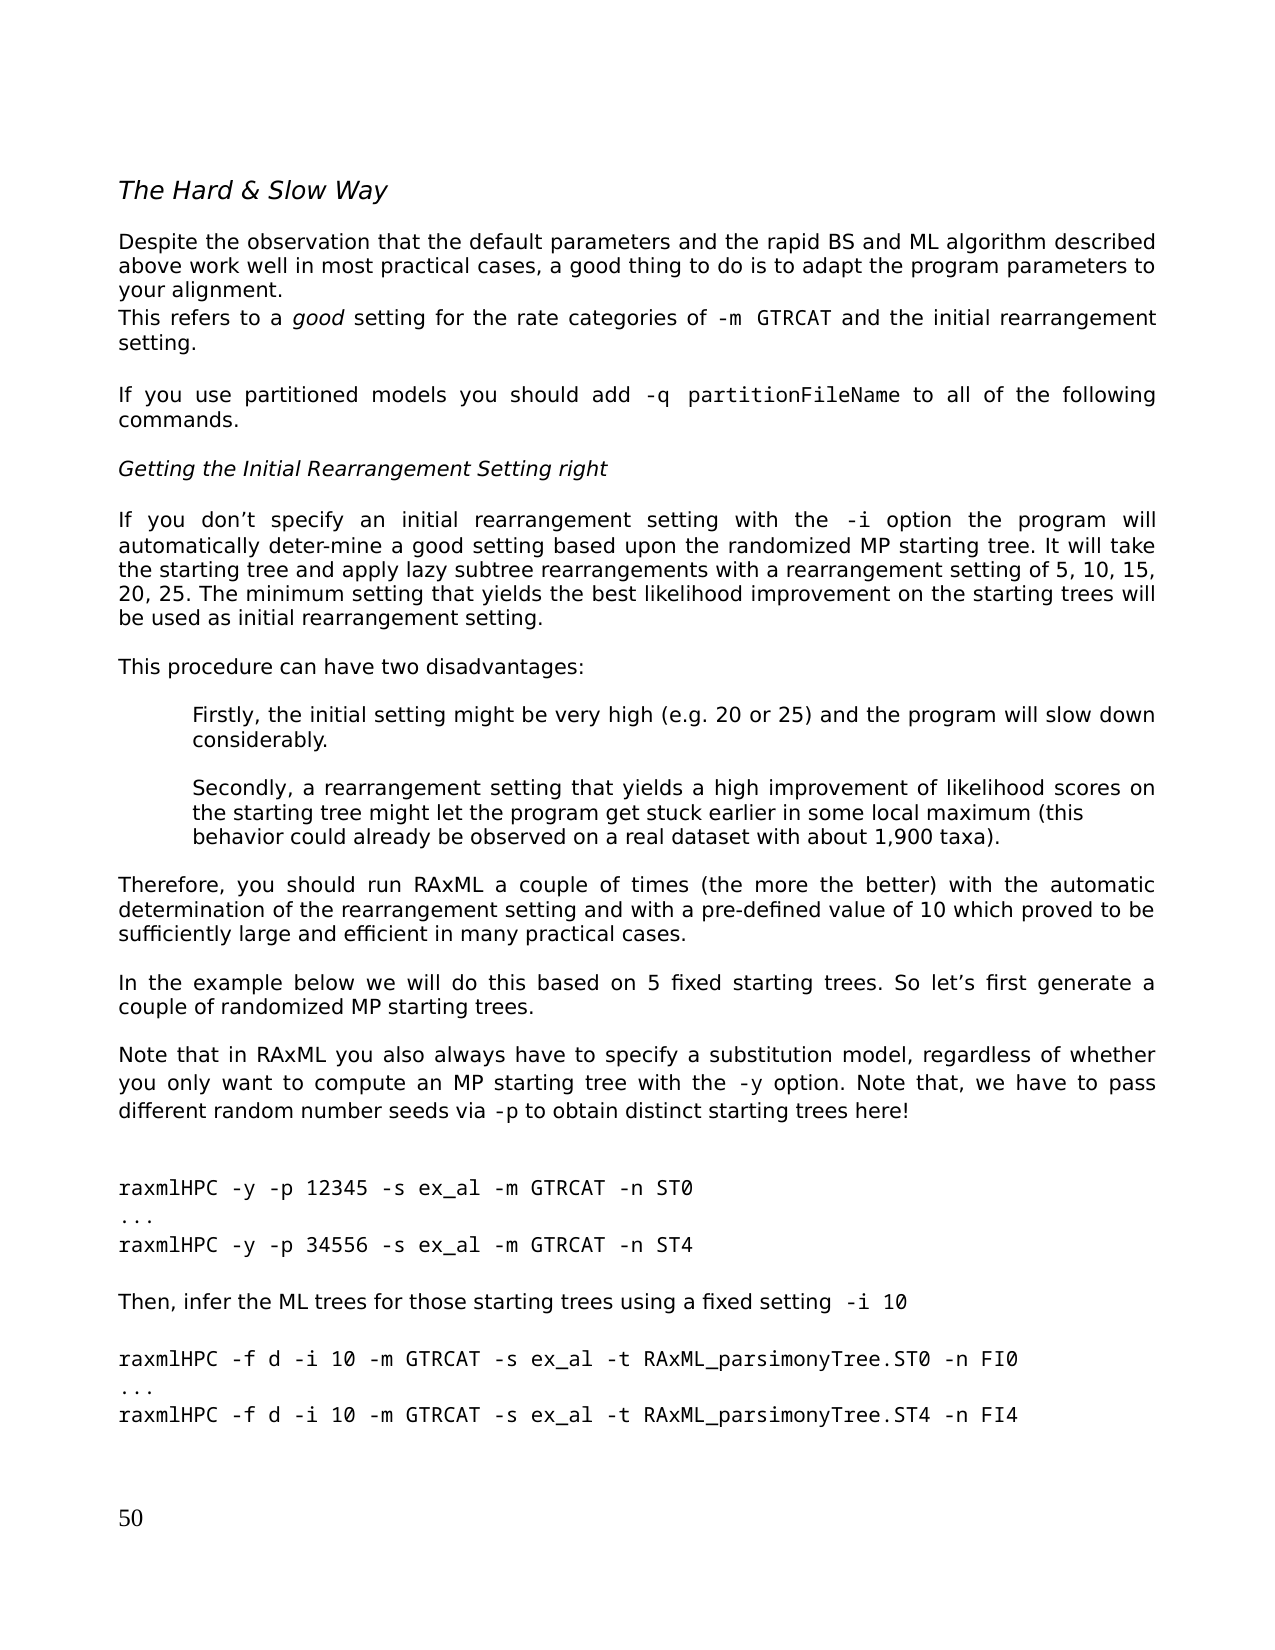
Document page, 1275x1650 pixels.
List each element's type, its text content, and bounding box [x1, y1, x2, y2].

text raxmlHPC -f d -i 10 -m GTRCAT -s ex_al -t RAxML_parsimonyTree.ST0 -n FI0 [118, 1344, 1157, 1372]
text Firstly, the initial setting might be very high (e.g. 20 or 25) and the program will slow down considerably. [192, 703, 1157, 752]
text This procedure can have two disadvantages: [118, 655, 1157, 679]
text ... [118, 1372, 1157, 1401]
text Getting the Initial Rearrangement Setting right [118, 457, 1157, 481]
text raxmlHPC -f d -i 10 -m GTRCAT -s ex_al -t RAxML_parsimonyTree.ST4 -n FI4 [118, 1401, 1157, 1429]
text raxmlHPC -y -p 12345 -s ex_al -m GTRCAT -n ST0 [118, 1173, 1157, 1201]
text behavior could already be observed on a real dataset with about 1,900 taxa). [118, 825, 1157, 849]
text If you don’t specify an initial rearrangement setting with the -i option the program will automatically deter-mine a good setting based upon the randomized MP starting tree. It will take the starting tree and apply lazy subtree rearrangements with a rearrangement setting of 5, 10, 15, 20, 25. The minimum setting that yields the best likelihood improvement on the starting trees will be used as initial rearrangement setting. [118, 505, 1157, 631]
text Therefore, you should run RAxML a couple of times (the more the better) with the automatic determination of the rearrangement setting and with a pre-defined value of 10 which proved to be sufficiently large and efficient in many practical cases. [118, 873, 1157, 946]
text Note that in RAxML you also always have to specify a substitution model, regardless of whether you only want to compute an MP starting tree with the -y option. Note that, we have to pass different random number seeds via -p to obtain distinct starting trees here! [118, 1043, 1157, 1124]
text The Hard & Slow Way [118, 176, 1157, 206]
text ... [118, 1201, 1157, 1230]
text Despite the observation that the default parameters and the rapid BS and ML algorithm described above work well in most practical cases, a good thing to do is to adapt the program parameters to your alignment. [118, 230, 1157, 303]
text Then, infer the ML trees for those starting trees using a fixed setting -i 10 [118, 1287, 1157, 1315]
text In the example below we will do this based on 5 fixed starting trees. So let’s first generate a couple of randomized MP starting trees. [118, 971, 1157, 1019]
text If you use partitioned models you should add -q partitionFileName to all of the following commands. [118, 380, 1157, 432]
text This refers to a good setting for the rate categories of -m GTRCAT and the initial rearrangement setting. [118, 303, 1157, 355]
text Secondly, a rearrangement setting that yields a high improvement of likelihood scores on the starting tree might let the program get stuck earlier in some local maximum (this [192, 776, 1157, 825]
text raxmlHPC -y -p 34556 -s ex_al -m GTRCAT -n ST4 [118, 1230, 1157, 1258]
